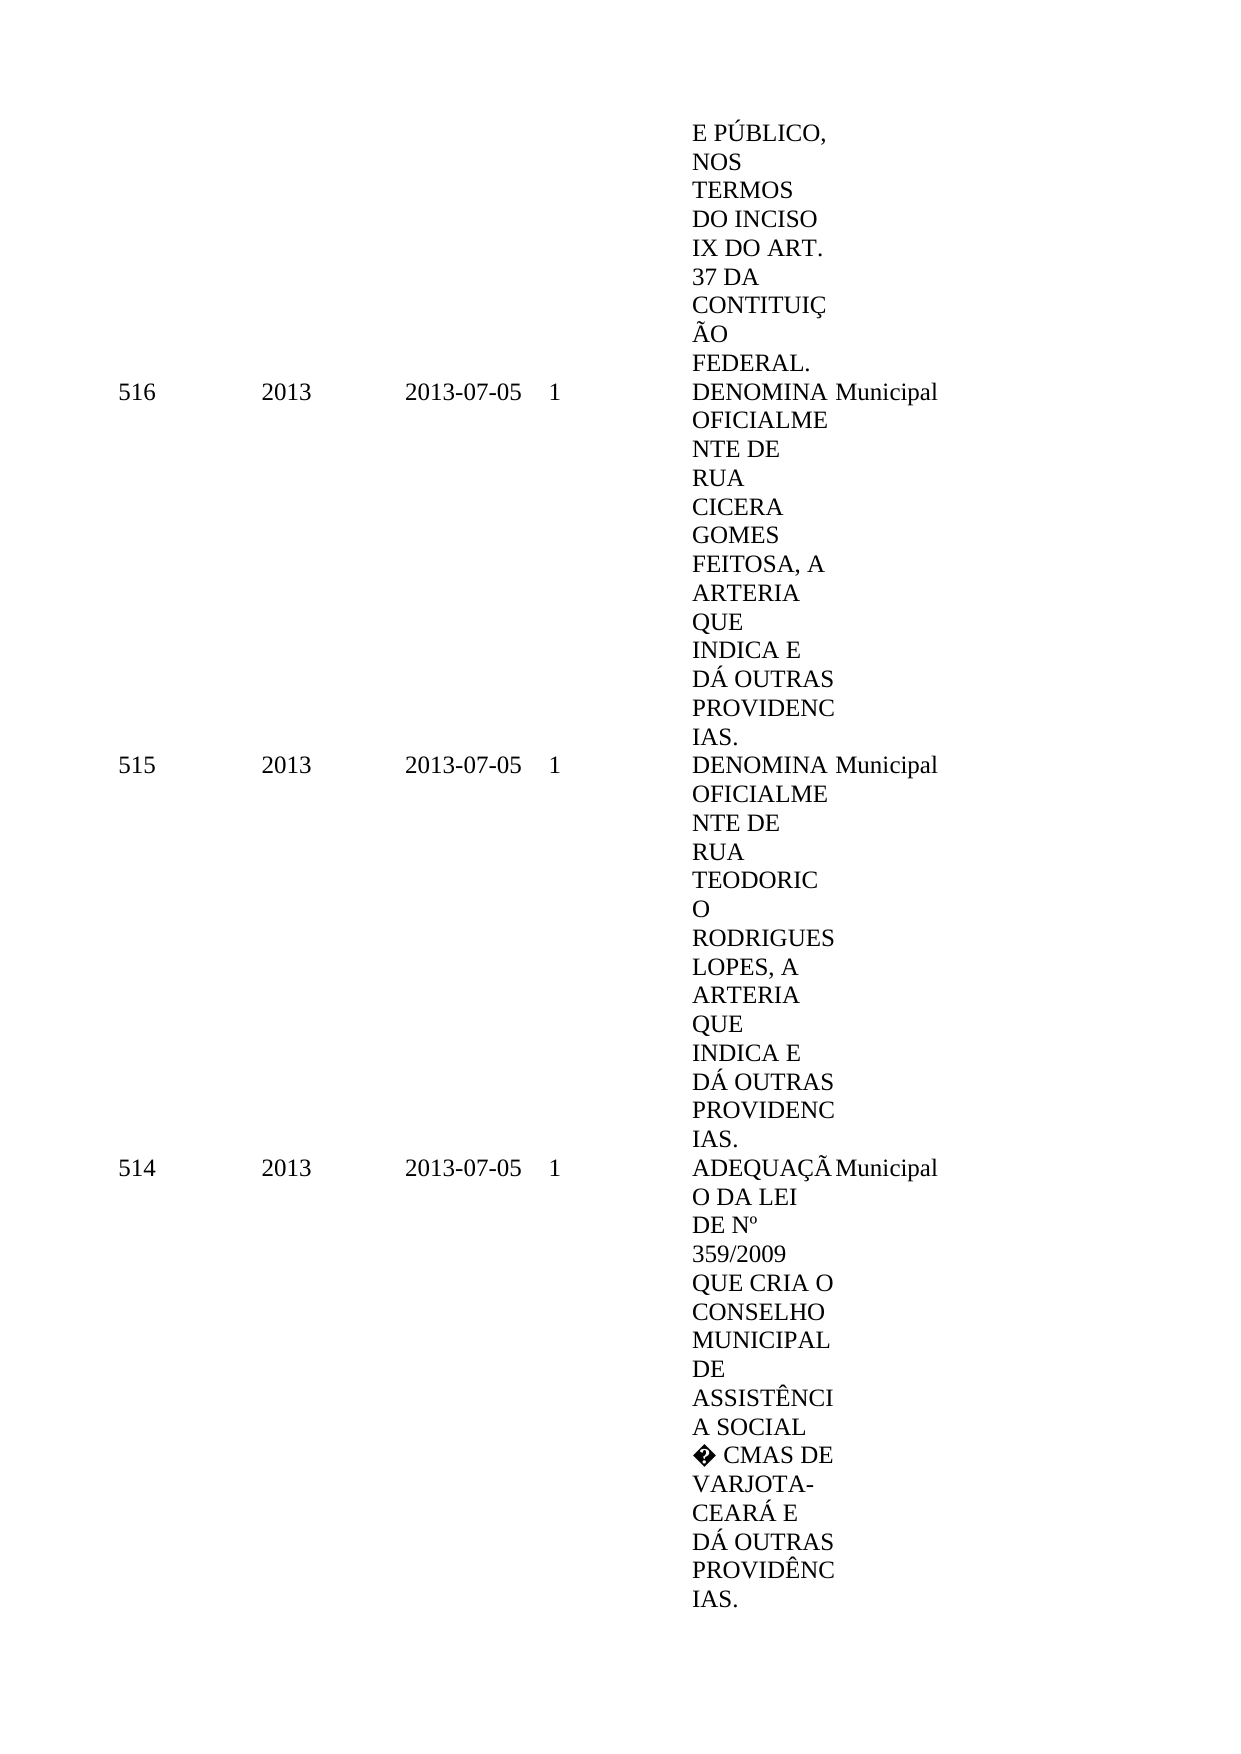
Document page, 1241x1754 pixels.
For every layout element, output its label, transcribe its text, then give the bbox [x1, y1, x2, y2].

table_cell 516 [118, 377, 261, 751]
table_cell DENOMINA OFICIALMENTE DE RUA TEODORICO RODRIGUES LOPES, A ARTERIA QUE INDICA E DÁ OUTRAS PROVIDENCIAS. [692, 751, 835, 1153]
table_cell [118, 118, 261, 377]
table_cell ADEQUAÇÃO DA LEI DE Nº 359/2009 QUE CRIA O CONSELHO MUNICIPAL DE ASSISTÊNCIA SOCIAL � CMAS DE VARJOTA-CEARÁ E DÁ OUTRAS PROVIDÊNCIAS. [692, 1153, 835, 1613]
table_cell Municipal [835, 1153, 979, 1613]
table_cell [548, 118, 692, 377]
table_cell 1 [548, 1153, 692, 1613]
table_cell [979, 751, 1122, 1153]
table_cell 515 [118, 751, 261, 1153]
table_cell E PÚBLICO, NOS TERMOS DO INCISO IX DO ART. 37 DA CONTITUIÇÃO FEDERAL. [692, 118, 835, 377]
table_cell [979, 377, 1122, 751]
table_cell 2013-07-05 [405, 377, 548, 751]
table_cell 514 [118, 1153, 261, 1613]
table_cell [405, 118, 548, 377]
table_cell Municipal [835, 377, 979, 751]
table_cell [979, 1153, 1122, 1613]
table_cell DENOMINA OFICIALMENTE DE RUA CICERA GOMES FEITOSA, A ARTERIA QUE INDICA E DÁ OUTRAS PROVIDENCIAS. [692, 377, 835, 751]
table_cell [835, 118, 979, 377]
table_cell 2013-07-05 [405, 1153, 548, 1613]
table_cell 1 [548, 377, 692, 751]
table_cell 2013 [261, 1153, 405, 1613]
table_cell [979, 118, 1122, 377]
table_cell 2013-07-05 [405, 751, 548, 1153]
table_cell 2013 [261, 377, 405, 751]
table_cell 2013 [261, 751, 405, 1153]
table_cell 1 [548, 751, 692, 1153]
table_cell Municipal [835, 751, 979, 1153]
table_cell [261, 118, 405, 377]
